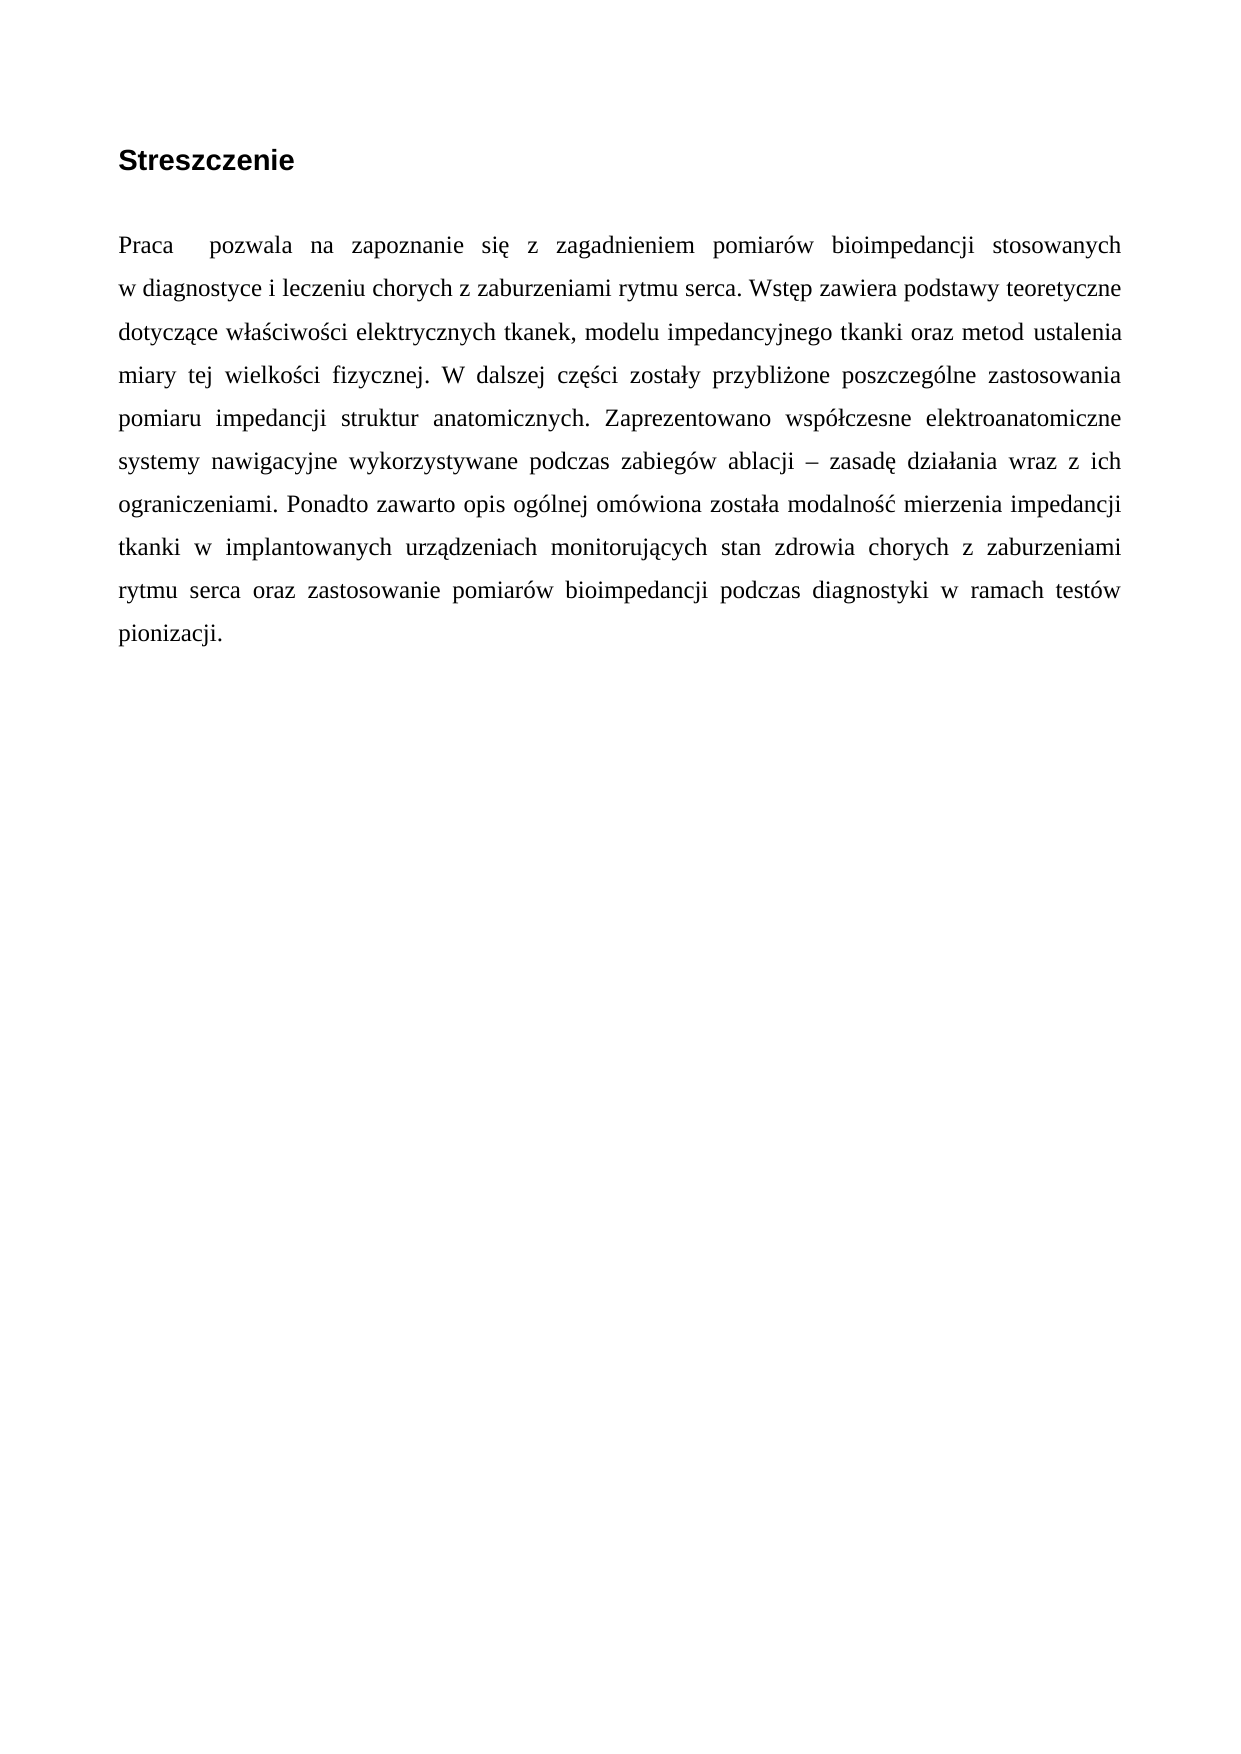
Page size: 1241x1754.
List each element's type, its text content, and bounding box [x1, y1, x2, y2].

subtitle Streszczenie [118, 143, 1122, 177]
text Praca pozwala na zapoznanie się z zagadnieniem pomiarów bioimpedancji stosowanych w diagnostyce i leczeniu chorych z zaburzeniami rytmu serca. Wstęp zawiera podstawy teoretyczne dotyczące właściwości elektrycznych tkanek, modelu impedancyjnego tkanki oraz metod ustalenia miary tej wielkości fizycznej. W dalszej części zostały przybliżone poszczególne zastosowania pomiaru impedancji struktur anatomicznych. Zaprezentowano współczesne elektroanatomiczne systemy nawigacyjne wykorzystywane podczas zabiegów ablacji – zasadę działania wraz z ich ograniczeniami. Ponadto zawarto opis ogólnej omówiona została modalność mierzenia impedancji tkanki w implantowanych urządzeniach monitorujących stan zdrowia chorych z zaburzeniami rytmu serca oraz zastosowanie pomiarów bioimpedancji podczas diagnostyki w ramach testów pionizacji. [118, 230, 1122, 647]
